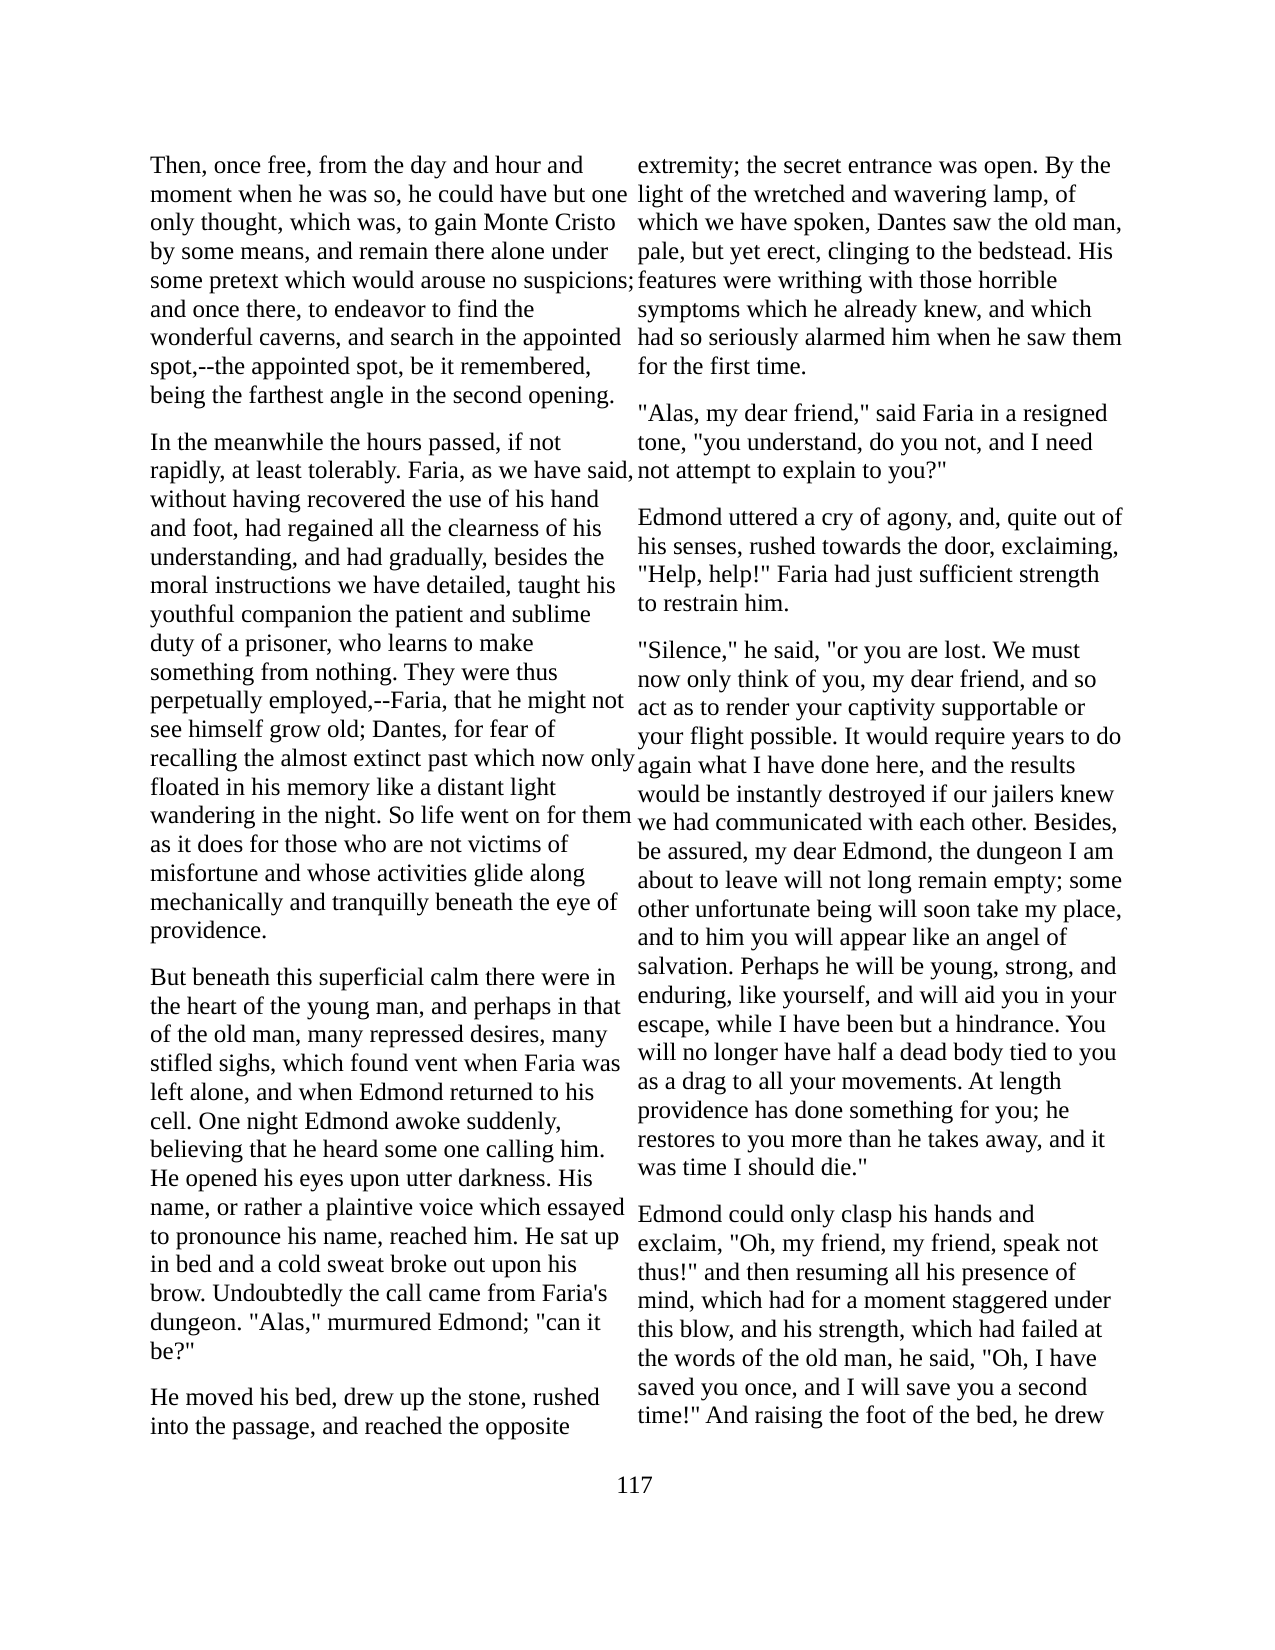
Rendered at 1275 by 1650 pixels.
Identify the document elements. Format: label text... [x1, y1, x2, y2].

text He moved his bed, drew up the stone, rushed into the passage, and reached the opposite [150, 1382, 637, 1440]
text "Alas, my dear friend," said Faria in a resigned tone, "you understand, do you not, and I need not attempt to explain to you?" [637, 398, 1125, 484]
text Then, once free, from the day and hour and moment when he was so, he could have but one only thought, which was, to gain Monte Cristo by some means, and remain there alone under some pretext which would arouse no suspicions; and once there, to endeavor to find the wonderful caverns, and search in the appointed spot,--the appointed spot, be it remembered, being the farthest angle in the second opening. [150, 150, 637, 409]
text extremity; the secret entrance was open. By the light of the wretched and wavering lamp, of which we have spoken, Dantes saw the old man, pale, but yet erect, clinging to the bedstead. His features were writhing with those horrible symptoms which he already knew, and which had so seriously alarmed him when he saw them for the first time. [637, 150, 1125, 380]
text In the meanwhile the hours passed, if not rapidly, at least tolerably. Faria, as we have said, without having recovered the use of his hand and foot, had regained all the clearness of his understanding, and had gradually, besides the moral instructions we have detailed, taught his youthful companion the patient and sublime duty of a prisoner, who learns to make something from nothing. They were thus perpetually employed,--Faria, that he might not see himself grow old; Dantes, for fear of recalling the almost extinct past which now only floated in his memory like a distant light wandering in the night. So life went on for them as it does for those who are not victims of misfortune and whose activities glide along mechanically and tranquilly beneath the eye of providence. [150, 427, 637, 944]
text Edmond could only clasp his hands and exclaim, "Oh, my friend, my friend, speak not thus!" and then resuming all his presence of mind, which had for a moment staggered under this blow, and his strength, which had failed at the words of the old man, he said, "Oh, I have saved you once, and I will save you a second time!" And raising the foot of the bed, he drew [637, 1199, 1125, 1429]
text Edmond uttered a cry of agony, and, quite out of his senses, rushed towards the door, exclaiming, "Help, help!" Faria had just sufficient strength to restrain him. [637, 502, 1125, 617]
text But beneath this superficial calm there were in the heart of the young man, and perhaps in that of the old man, many repressed desires, many stifled sighs, which found vent when Faria was left alone, and when Edmond returned to his cell. One night Edmond awoke suddenly, believing that he heard some one calling him. He opened his eyes upon utter darkness. His name, or rather a plaintive voice which essayed to pronounce his name, reached him. He sat up in bed and a cold sweat broke out upon his brow. Undoubtedly the call came from Faria's dungeon. "Alas," murmured Edmond; "can it be?" [150, 962, 637, 1364]
text "Silence," he said, "or you are lost. We must now only think of you, my dear friend, and so act as to render your captivity supportable or your flight possible. It would require years to do again what I have done here, and the results would be instantly destroyed if our jailers knew we had communicated with each other. Besides, be assured, my dear Edmond, the dungeon I am about to leave will not long remain empty; some other unfortunate being will soon take my place, and to him you will appear like an angel of salvation. Perhaps he will be young, strong, and enduring, like yourself, and will aid you in your escape, while I have been but a hindrance. You will no longer have half a dead body tied to you as a drag to all your movements. At length providence has done something for you; he restores to you more than he takes away, and it was time I should die." [637, 635, 1125, 1181]
